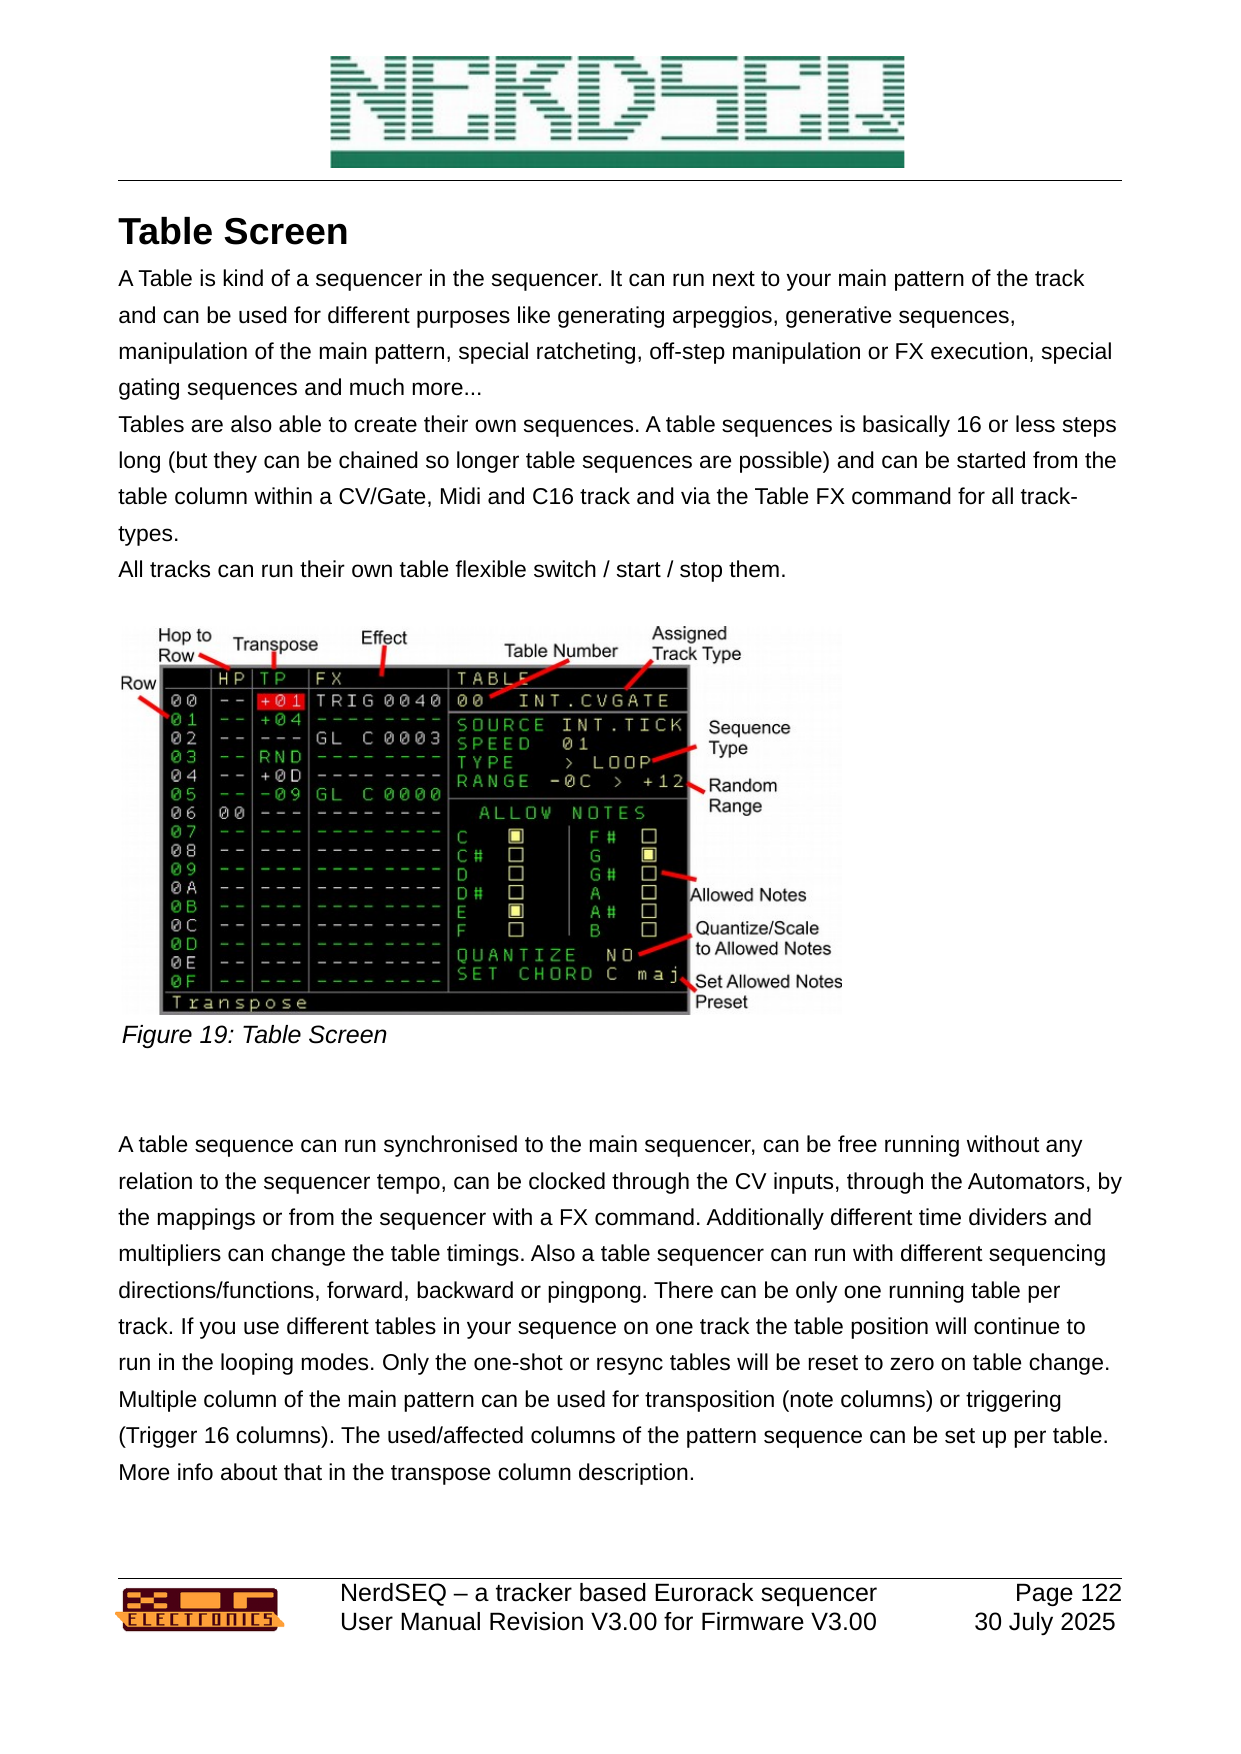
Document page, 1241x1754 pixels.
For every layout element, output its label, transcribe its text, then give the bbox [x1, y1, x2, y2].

text All tracks can run their own table flexible switch / start / stop them. [118, 556, 1122, 582]
text Figure 19: Table Screen [122, 1015, 904, 1048]
subtitle Table Screen [118, 209, 1122, 253]
picture [330, 56, 905, 168]
text Tables are also able to create their own sequences. A table sequences is basically 16 or less steps long (but they can be chained so longer table sequences are possible) and can be started from the table column within a CV/Gate, Midi and C16 track and via the Table FX command for all track-types. [118, 411, 1122, 546]
picture [115, 1584, 285, 1634]
text A table sequence can run synchronised to the main sequencer, can be free running without any relation to the sequencer tempo, can be clocked through the CV inputs, through the Automators, by the mappings or from the sequencer with a FX command. Additionally different time dividers and multipliers can change the table timings. Also a table sequencer can run with different sequencing directions/functions, forward, backward or pingpong. There can be only one running table per track. If you use different tables in your sequence on one track the table position will continue to run in the looping modes. Only the one-shot or resync tables will be reset to zero on table change. Multiple column of the main pattern can be used for transposition (note columns) or triggering (Trigger 16 columns). The used/affected columns of the pattern sequence can be set up per table. More info about that in the transpose column description. [118, 1131, 1122, 1485]
picture [121, 626, 842, 1015]
text A Table is kind of a sequencer in the sequencer. It can run next to your main pattern of the track and can be used for different purposes like generating arpeggios, generative sequences, manipulation of the main pattern, special ratcheting, off-step manipulation or FX execution, special gating sequences and much more... [118, 265, 1122, 401]
